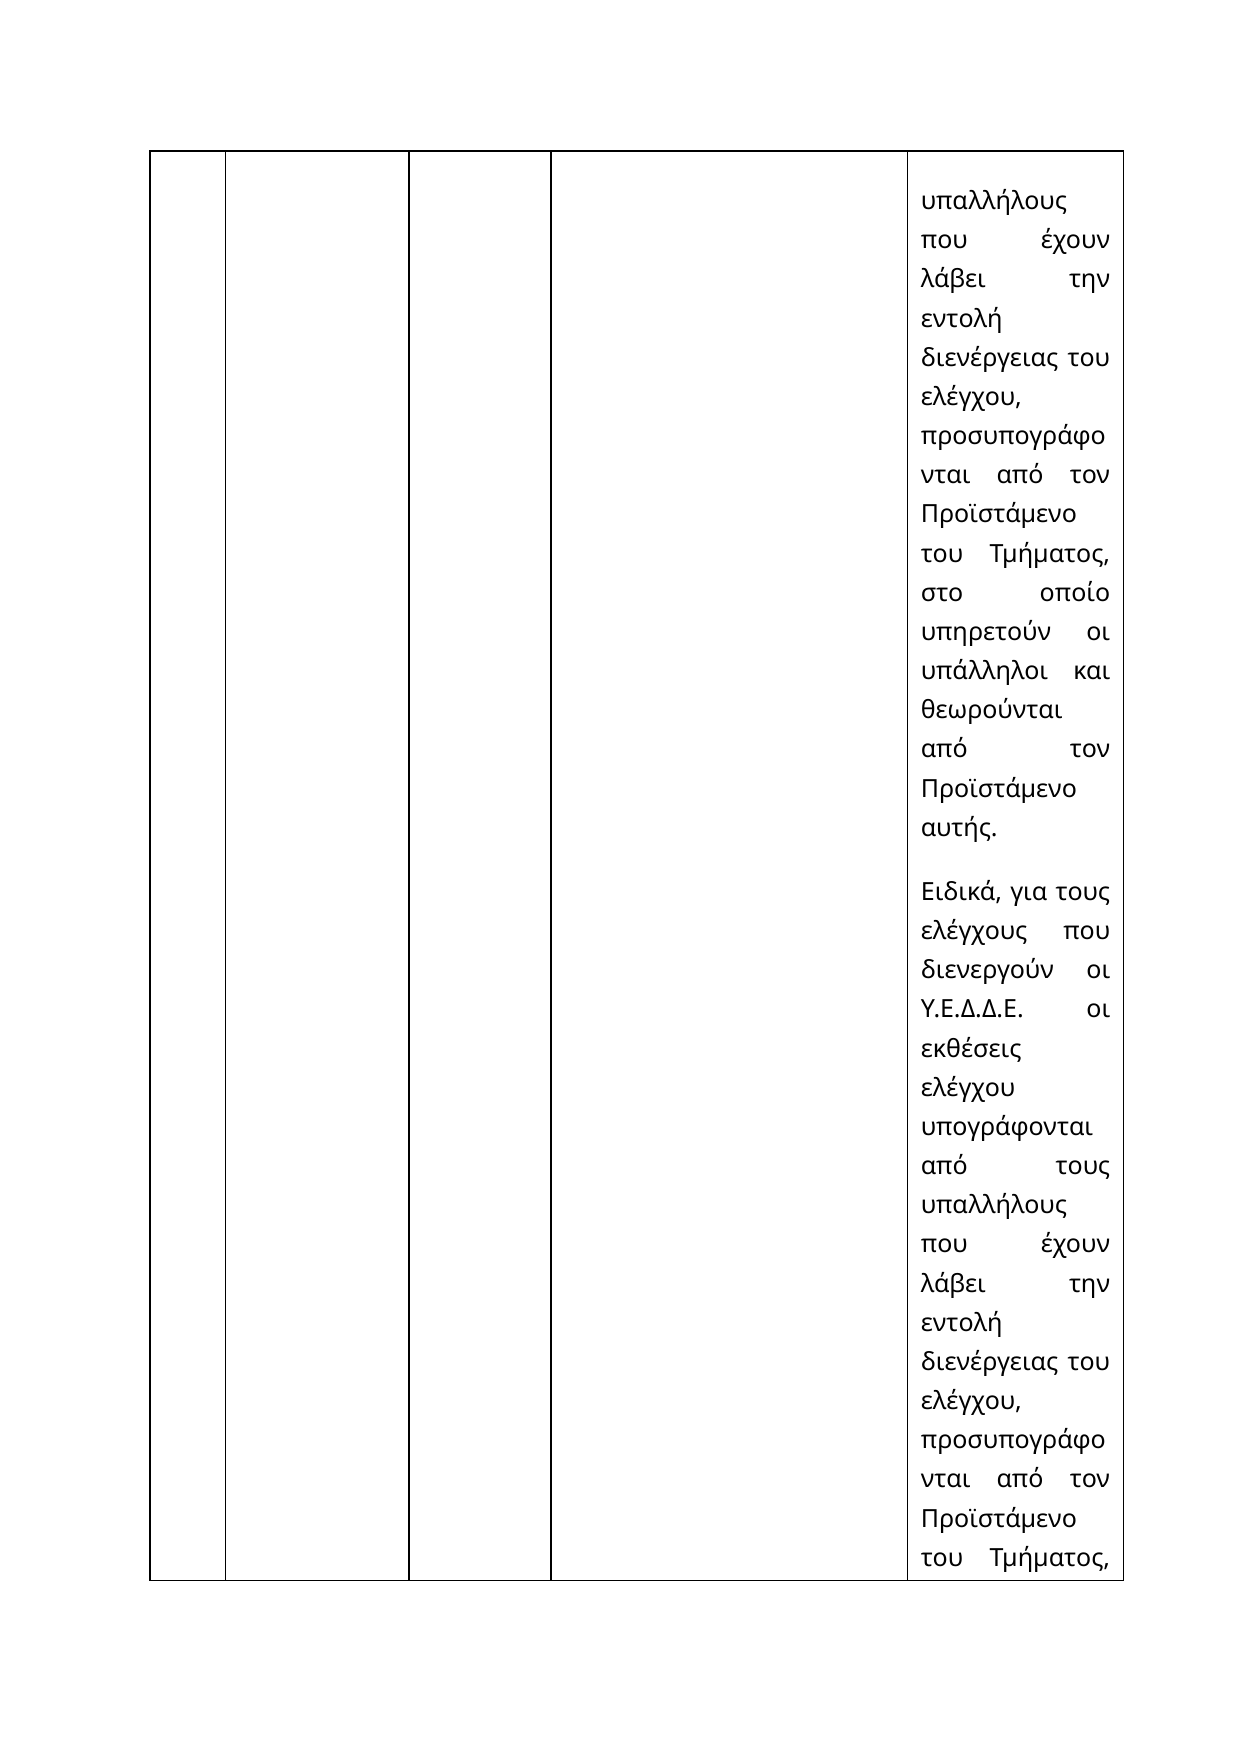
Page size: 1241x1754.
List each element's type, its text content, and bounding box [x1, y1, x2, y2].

table_cell [552, 152, 907, 1580]
table_cell [226, 152, 408, 1580]
table_cell [410, 152, 550, 1580]
table_cell υπαλλήλους που έχουν λάβει την εντολή διενέργειας του ελέγχου, προσυπογράφονται από τον Προϊστάμενο του Τμήματος, στο οποίο υπηρετούν οι υπάλληλοι και θεωρούνται από τον Προϊστάμενο αυτής. Ειδικά, για τους ελέγχους που διενεργούν οι Υ.Ε.Δ.Δ.Ε. οι εκθέσεις ελέγχου υπογράφονται από τους υπαλλήλους που έχουν λάβει την εντολή διενέργειας του ελέγχου, προσυπογράφονται από τον Προϊστάμενο του Τμήματος, [908, 152, 1123, 1580]
table_cell [151, 152, 225, 1580]
